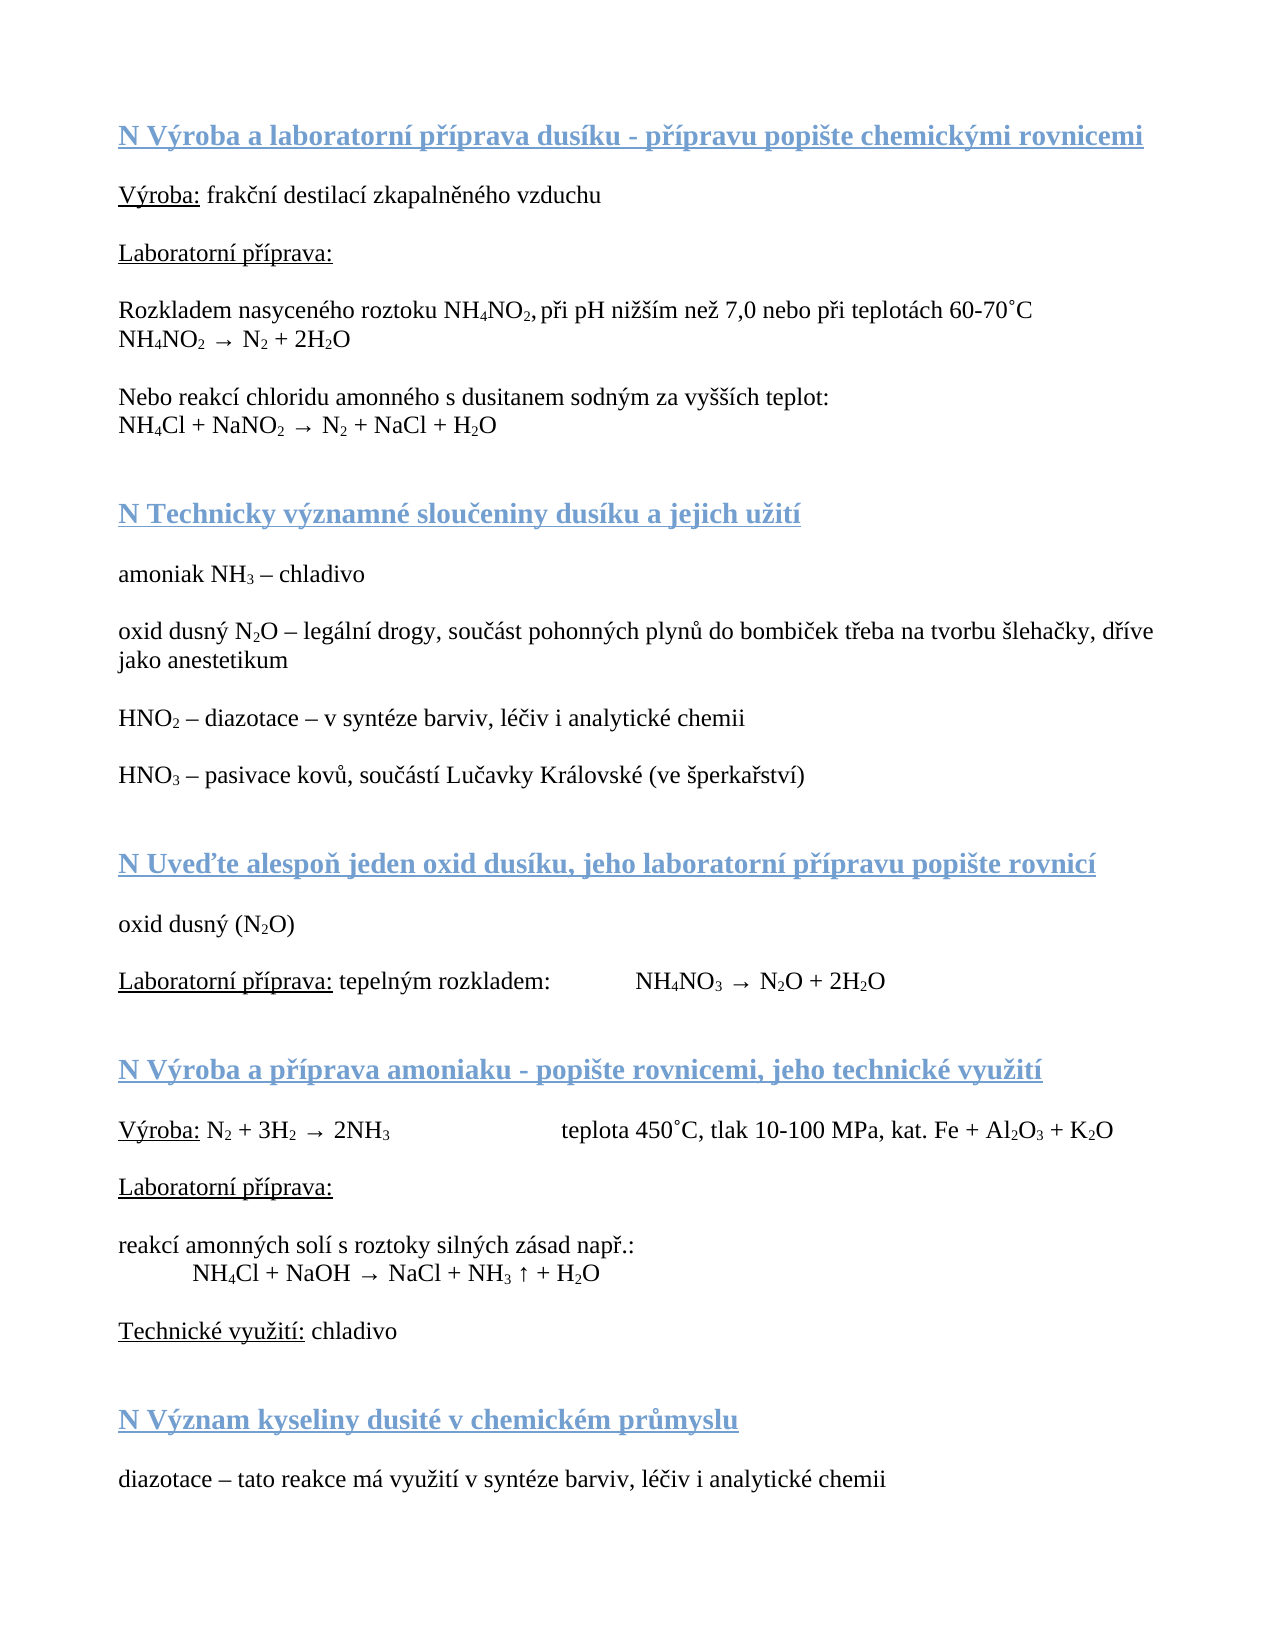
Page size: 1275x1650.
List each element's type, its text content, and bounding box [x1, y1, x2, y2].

text HNO2 – diazotace – v syntéze barviv, léčiv i analytické chemii [118, 703, 1157, 731]
text NH4Cl + NaOH → NaCl + NH3 ↑ + H2O [118, 1258, 1157, 1287]
text Výroba: N2 + 3H2 → 2NH3 teplota 450˚C, tlak 10-100 MPa, kat. Fe + Al2O3 + K2O [118, 1115, 1157, 1143]
text N Uveďte alespoň jeden oxid dusíku, jeho laboratorní přípravu popište rovnicí [118, 846, 1157, 880]
text diazotace – tato reakce má využití v syntéze barviv, léčiv i analytické chemii [118, 1464, 1157, 1493]
text Nebo reakcí chloridu amonného s dusitanem sodným za vyšších teplot: [118, 382, 1157, 410]
text Laboratorní příprava: [118, 238, 1157, 267]
text oxid dusný N2O – legální drogy, součást pohonných plynů do bombiček třeba na tvorbu šlehačky, dříve jako anestetikum [118, 616, 1157, 674]
text Technické využití: chladivo [118, 1316, 1157, 1345]
text HNO3 – pasivace kovů, součástí Lučavky Královské (ve šperkařství) [118, 760, 1157, 789]
text NH4Cl + NaNO2 → N2 + NaCl + H2O [118, 410, 1157, 439]
text N Technicky významné sloučeniny dusíku a jejich užití [118, 497, 1157, 530]
text Laboratorní příprava: tepelným rozkladem: NH4NO3 → N2O + 2H2O [118, 966, 1157, 995]
text Výroba: frakční destilací zkapalněného vzduchu [118, 180, 1157, 209]
text oxid dusný (N2O) [118, 909, 1157, 937]
text N Výroba a příprava amoniaku - popište rovnicemi, jeho technické využití [118, 1052, 1157, 1086]
text N Výroba a laboratorní příprava dusíku - přípravu popište chemickými rovnicemi [118, 118, 1157, 152]
text NH4NO2 → N2 + 2H2O [118, 324, 1157, 353]
text N Význam kyseliny dusité v chemickém průmyslu [118, 1402, 1157, 1436]
text Rozkladem nasyceného roztoku NH4NO2, při pH nižším než 7,0 nebo při teplotách 60-70˚C [118, 295, 1157, 324]
text amoniak NH3 – chladivo [118, 559, 1157, 588]
text reakcí amonných solí s roztoky silných zásad např.: [118, 1230, 1157, 1258]
text Laboratorní příprava: [118, 1172, 1157, 1201]
